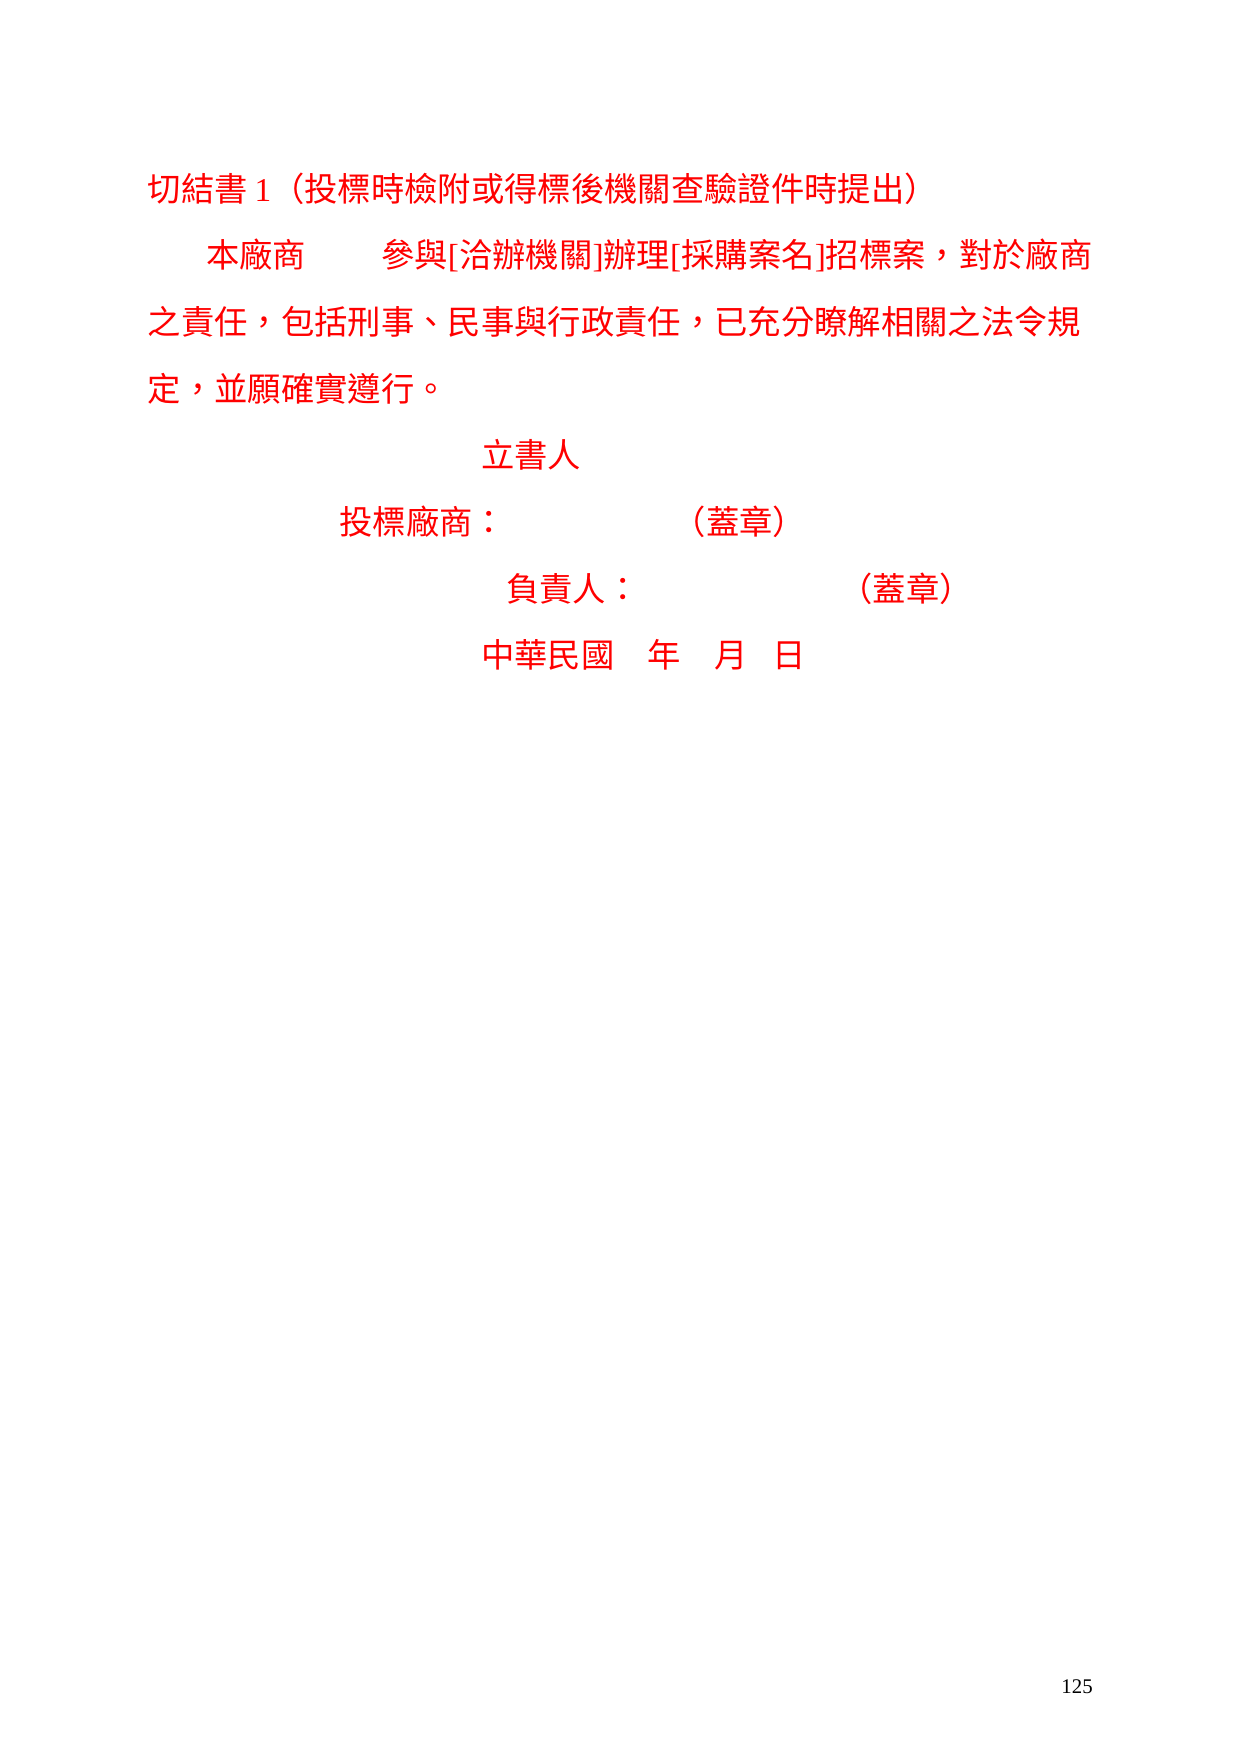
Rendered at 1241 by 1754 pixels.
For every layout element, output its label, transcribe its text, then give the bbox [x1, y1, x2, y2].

text 負責人： （蓋章） [148, 548, 1092, 614]
text 中華民國 年 月 日 [248, 614, 1092, 681]
text 立書人 [248, 414, 1092, 481]
text 投標廠商： （蓋章） [148, 481, 1092, 548]
text 切結書1（投標時檢附或得標後機關查驗證件時提出） [148, 148, 1092, 214]
text 本廠商 參與[洽辦機關]辦理[採購案名]招標案，對於廠商之責任，包括刑事、民事與行政責任，已充分瞭解相關之法令規定，並願確實遵行。 [148, 214, 1092, 414]
